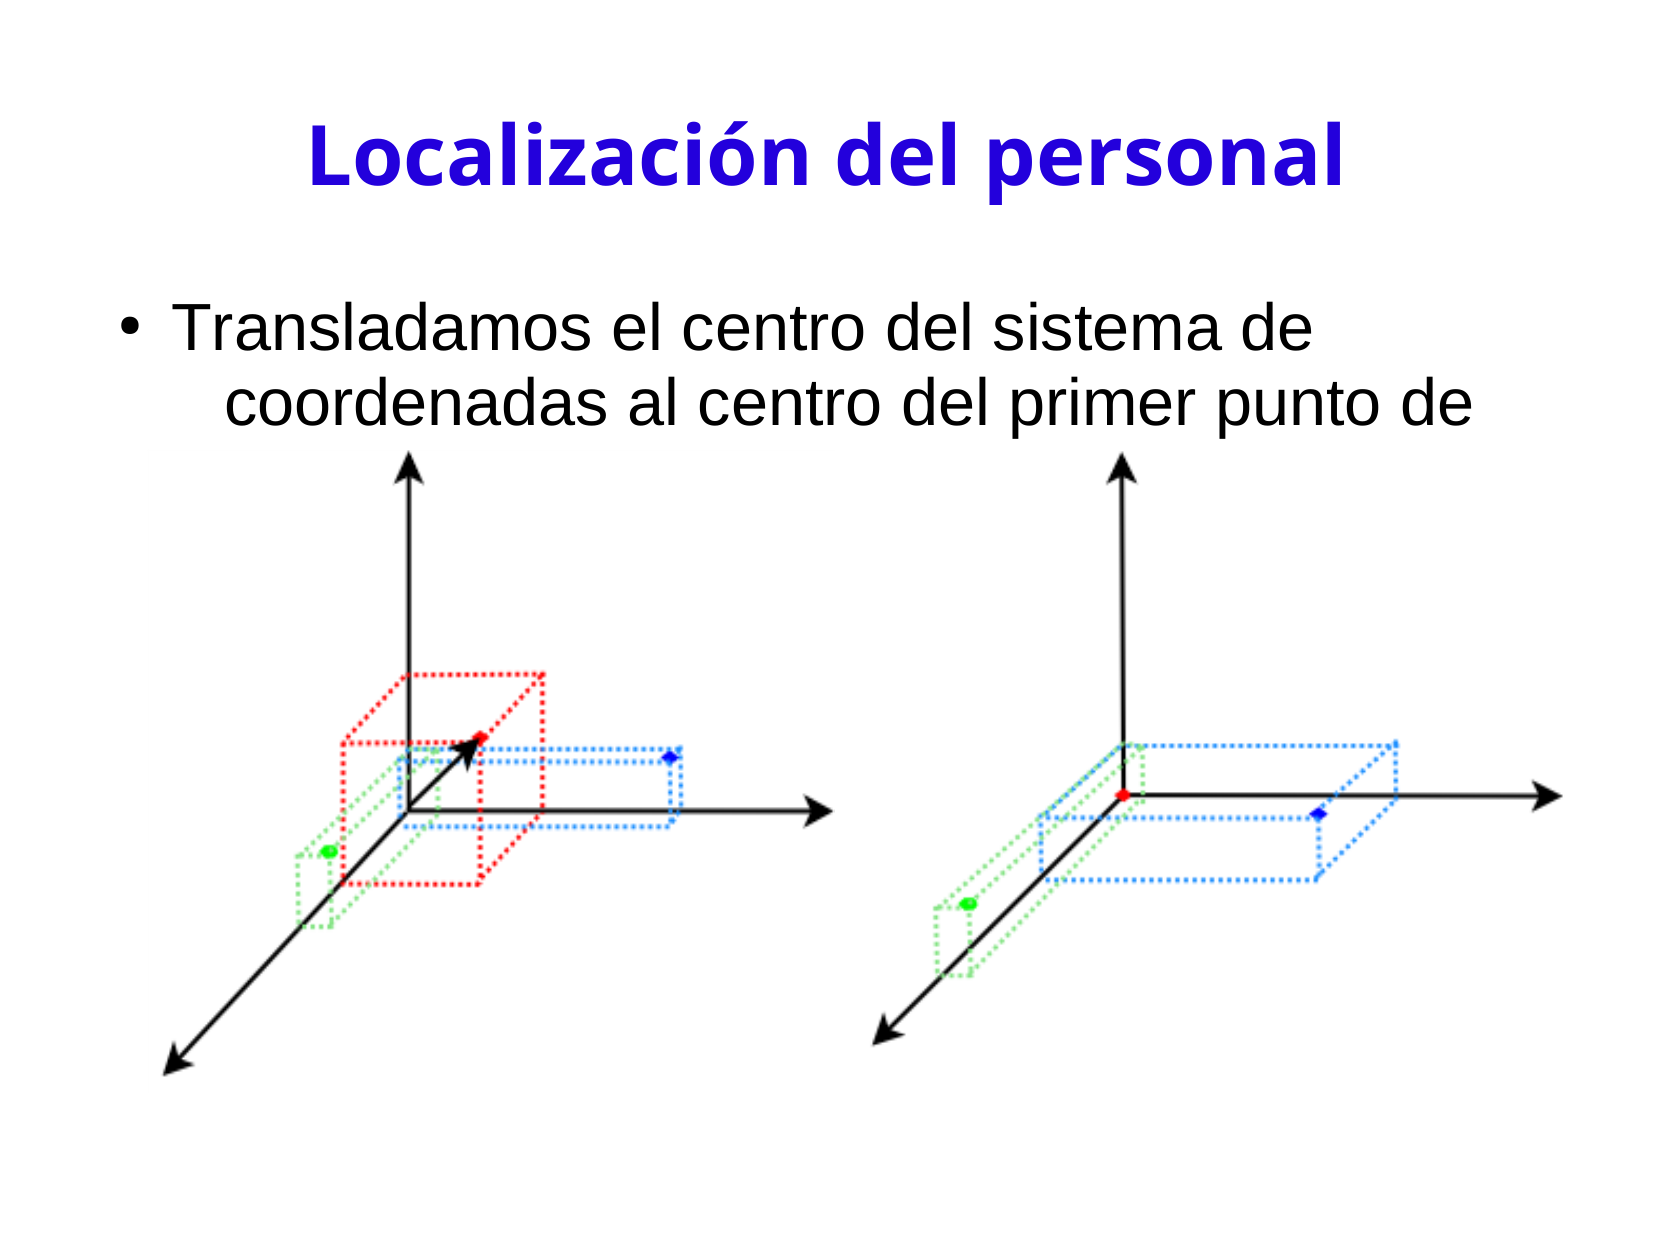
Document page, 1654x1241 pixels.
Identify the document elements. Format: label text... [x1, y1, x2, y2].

list Transladamos el centro del sistema de coordenadas al centro del primer punto de acceso: [82, 290, 1571, 1109]
picture [147, 449, 835, 1093]
picture [856, 450, 1565, 1063]
title Localización del personal [82, 49, 1571, 257]
